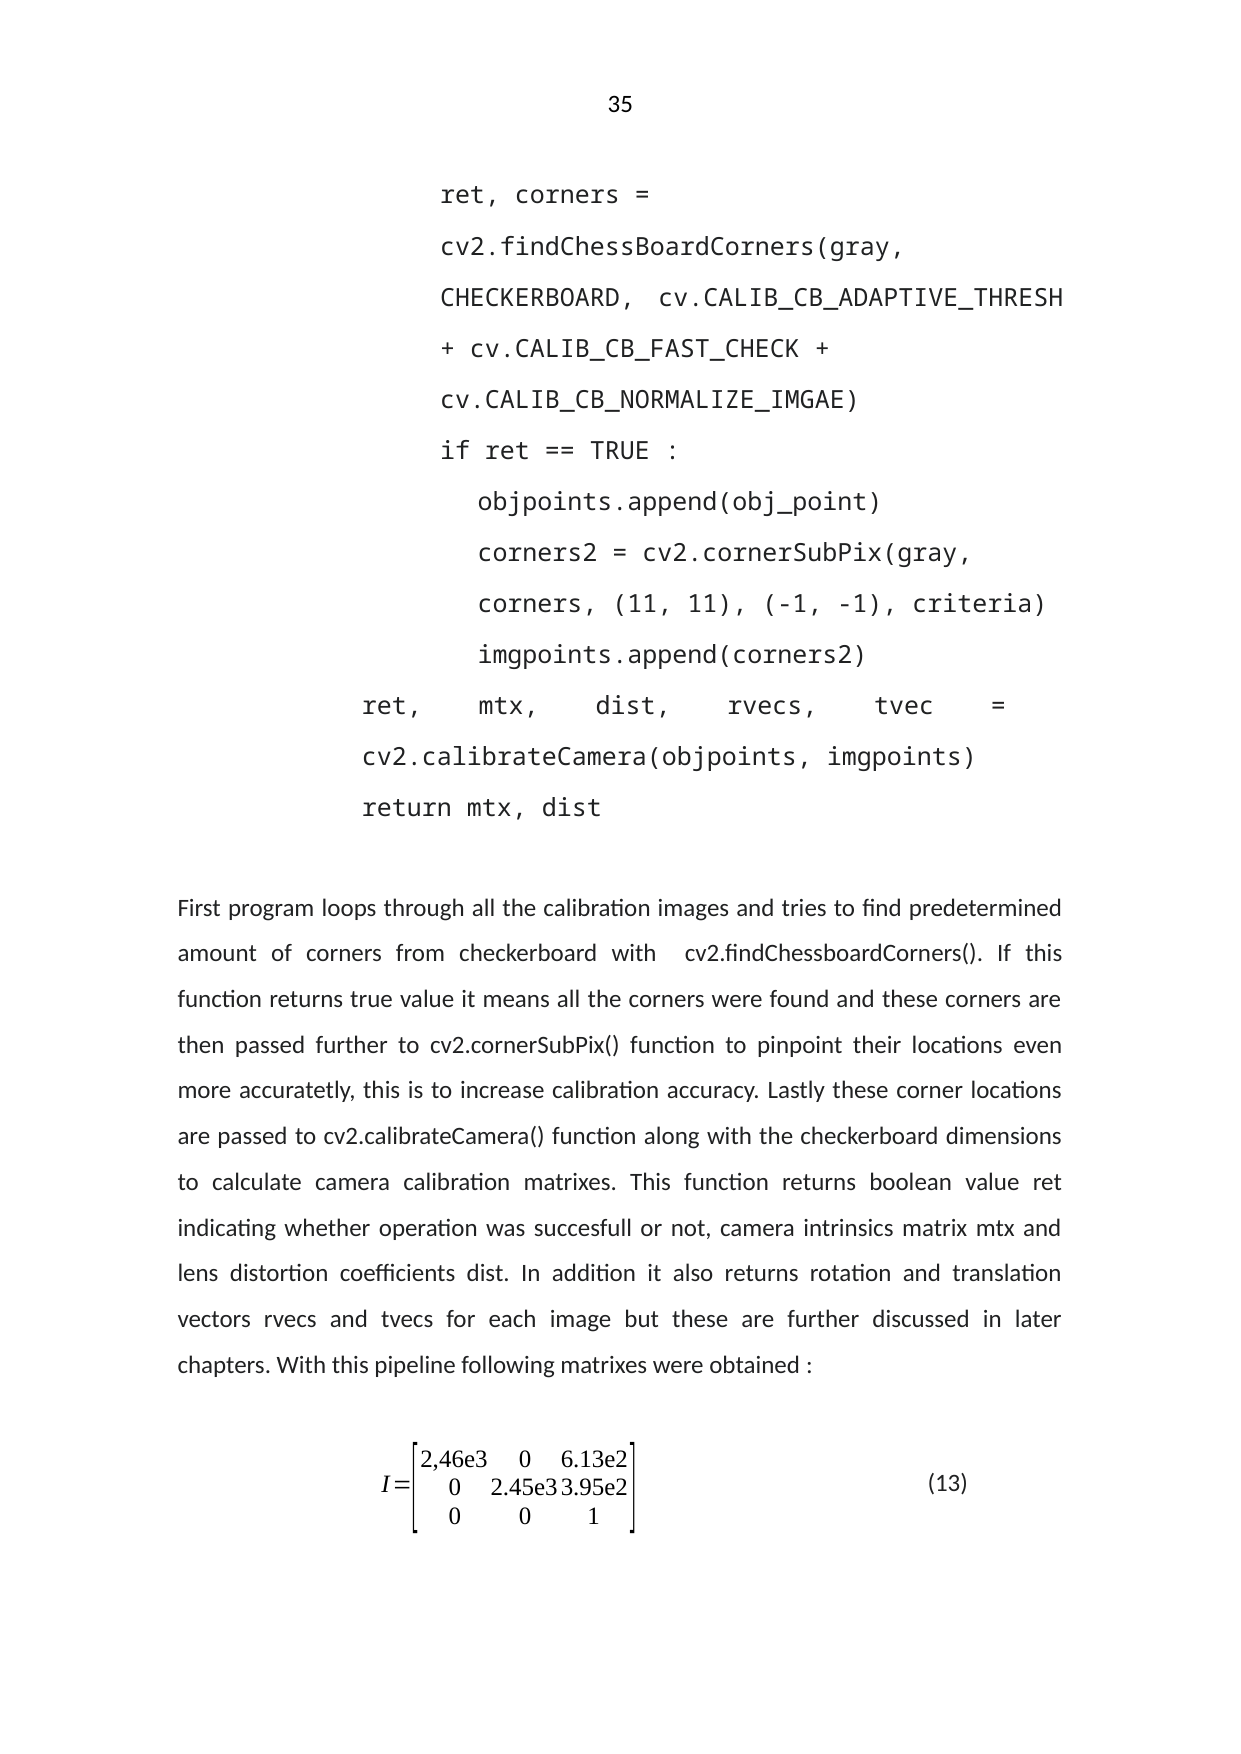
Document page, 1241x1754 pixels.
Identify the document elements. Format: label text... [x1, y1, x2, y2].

text First program loops through all the calibration images and tries to find predetermined amount of corners from checkerboard with cv2.findChessboardCorners(). If this function returns true value it means all the corners were found and these corners are then passed further to cv2.cornerSubPix() function to pinpoint their locations even more accuratetly, this is to increase calibration accuracy. Lastly these corner locations are passed to cv2.calibrateCamera() function along with the checkerboard dimensions to calculate camera calibration matrixes. This function returns boolean value ret indicating whether operation was succesfull or not, camera intrinsics matrix mtx and lens distortion coefficients dist. In addition it also returns rotation and translation vectors rvecs and tvecs for each image but these are further discussed in later chapters. With this pipeline following matrixes were obtained : [177, 892, 1063, 1379]
text ret, mtx, dist, rvecs, tvec = cv2.calibrateCamera(objpoints, imgpoints) [177, 688, 1063, 773]
text return mtx, dist [177, 790, 1063, 824]
text (13) [177, 1441, 1063, 1534]
text corners2 = cv2.cornerSubPix(gray, corners, (11, 11), (-1, -1), criteria) [177, 534, 1063, 619]
text ret, corners = cv2.findChessBoardCorners(gray, CHECKERBOARD, cv.CALIB_CB_ADAPTIVE_THRESH + cv.CALIB_CB_FAST_CHECK + cv.CALIB_CB_NORMALIZE_IMGAE) [177, 177, 1063, 415]
text imgpoints.append(corners2) [177, 637, 1063, 671]
text objpoints.append(obj_point) [177, 483, 1063, 517]
text if ret == TRUE : [177, 432, 1063, 466]
